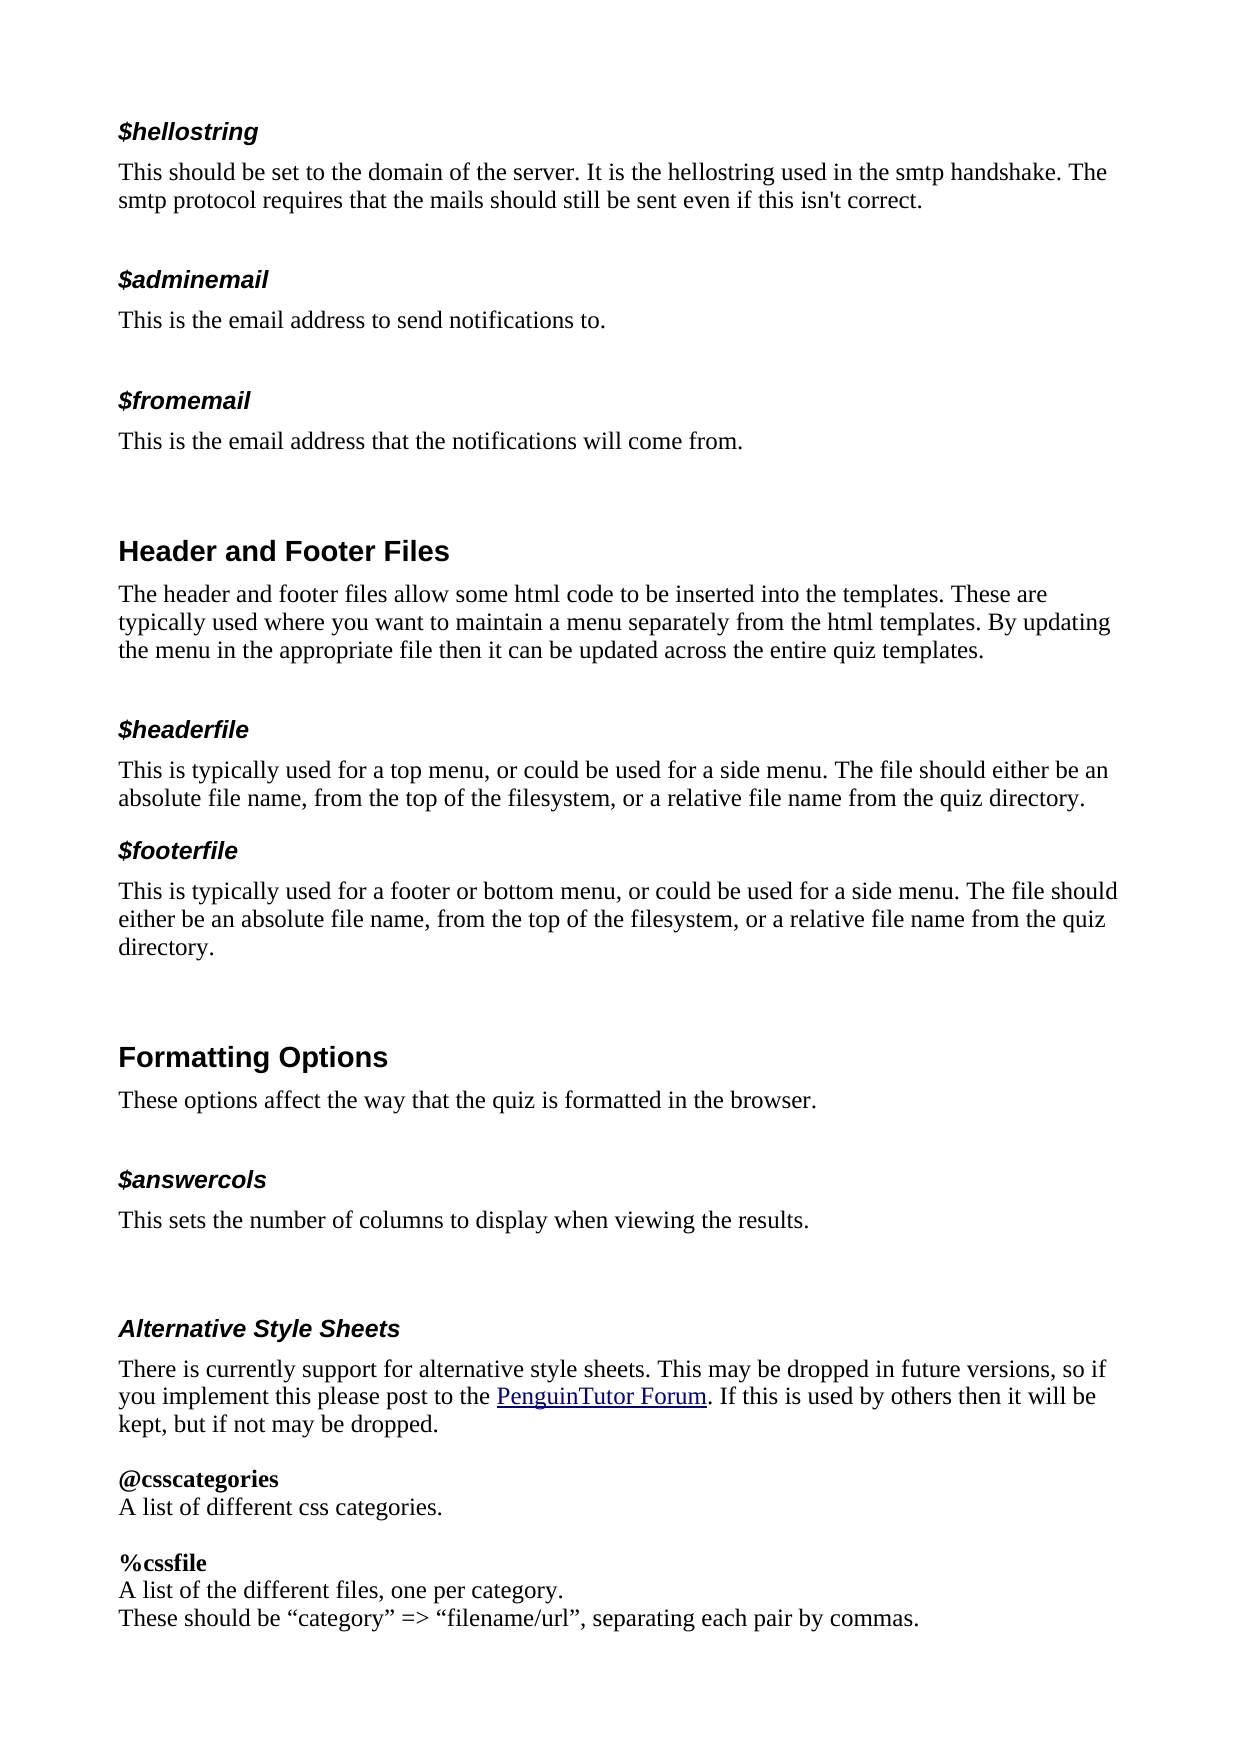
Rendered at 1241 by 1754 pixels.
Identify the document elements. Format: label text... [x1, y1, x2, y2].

subtitle Formatting Options [118, 1041, 1122, 1073]
text The header and footer files allow some html code to be inserted into the templates. These are typically used where you want to maintain a menu separately from the html templates. By updating the menu in the appropriate file then it can be updated across the entire quiz templates. [118, 581, 1122, 664]
text This is the email address that the notifications will come from. [118, 427, 1122, 455]
text This sets the number of columns to display when viewing the results. [118, 1206, 1122, 1234]
subtitle Alternative Style Sheets [118, 1314, 1122, 1342]
subtitle $footerfile [118, 837, 1122, 865]
text %cssfile [118, 1549, 1122, 1576]
text This should be set to the domain of the server. It is the hellostring used in the smtp handshake. The smtp protocol requires that the mails should still be sent even if this isn't correct. [118, 158, 1122, 214]
subtitle $answercols [118, 1166, 1122, 1194]
text A list of different css categories. [118, 1493, 1122, 1521]
subtitle $adminemail [118, 266, 1122, 294]
text These should be “category” => “filename/url”, separating each pair by commas. [118, 1604, 1122, 1632]
text There is currently support for alternative style sheets. This may be dropped in future versions, so if you implement this please post to the PenguinTutor Forum. If this is used by others then it will be kept, but if not may be dropped. [118, 1355, 1122, 1438]
subtitle $hellostring [118, 118, 1122, 146]
text These options affect the way that the quiz is formatted in the browser. [118, 1086, 1122, 1113]
subtitle $fromemail [118, 387, 1122, 415]
subtitle Header and Footer Files [118, 535, 1122, 568]
text This is typically used for a top menu, or could be used for a side menu. The file should either be an absolute file name, from the top of the filesystem, or a relative file name from the quiz directory. [118, 757, 1122, 812]
text A list of the different files, one per category. [118, 1576, 1122, 1604]
text This is typically used for a footer or bottom menu, or could be used for a side menu. The file should either be an absolute file name, from the top of the filesystem, or a relative file name from the quiz directory. [118, 877, 1122, 960]
subtitle $headerfile [118, 716, 1122, 744]
text This is the email address to send notifications to. [118, 307, 1122, 334]
text @csscategories [118, 1466, 1122, 1493]
